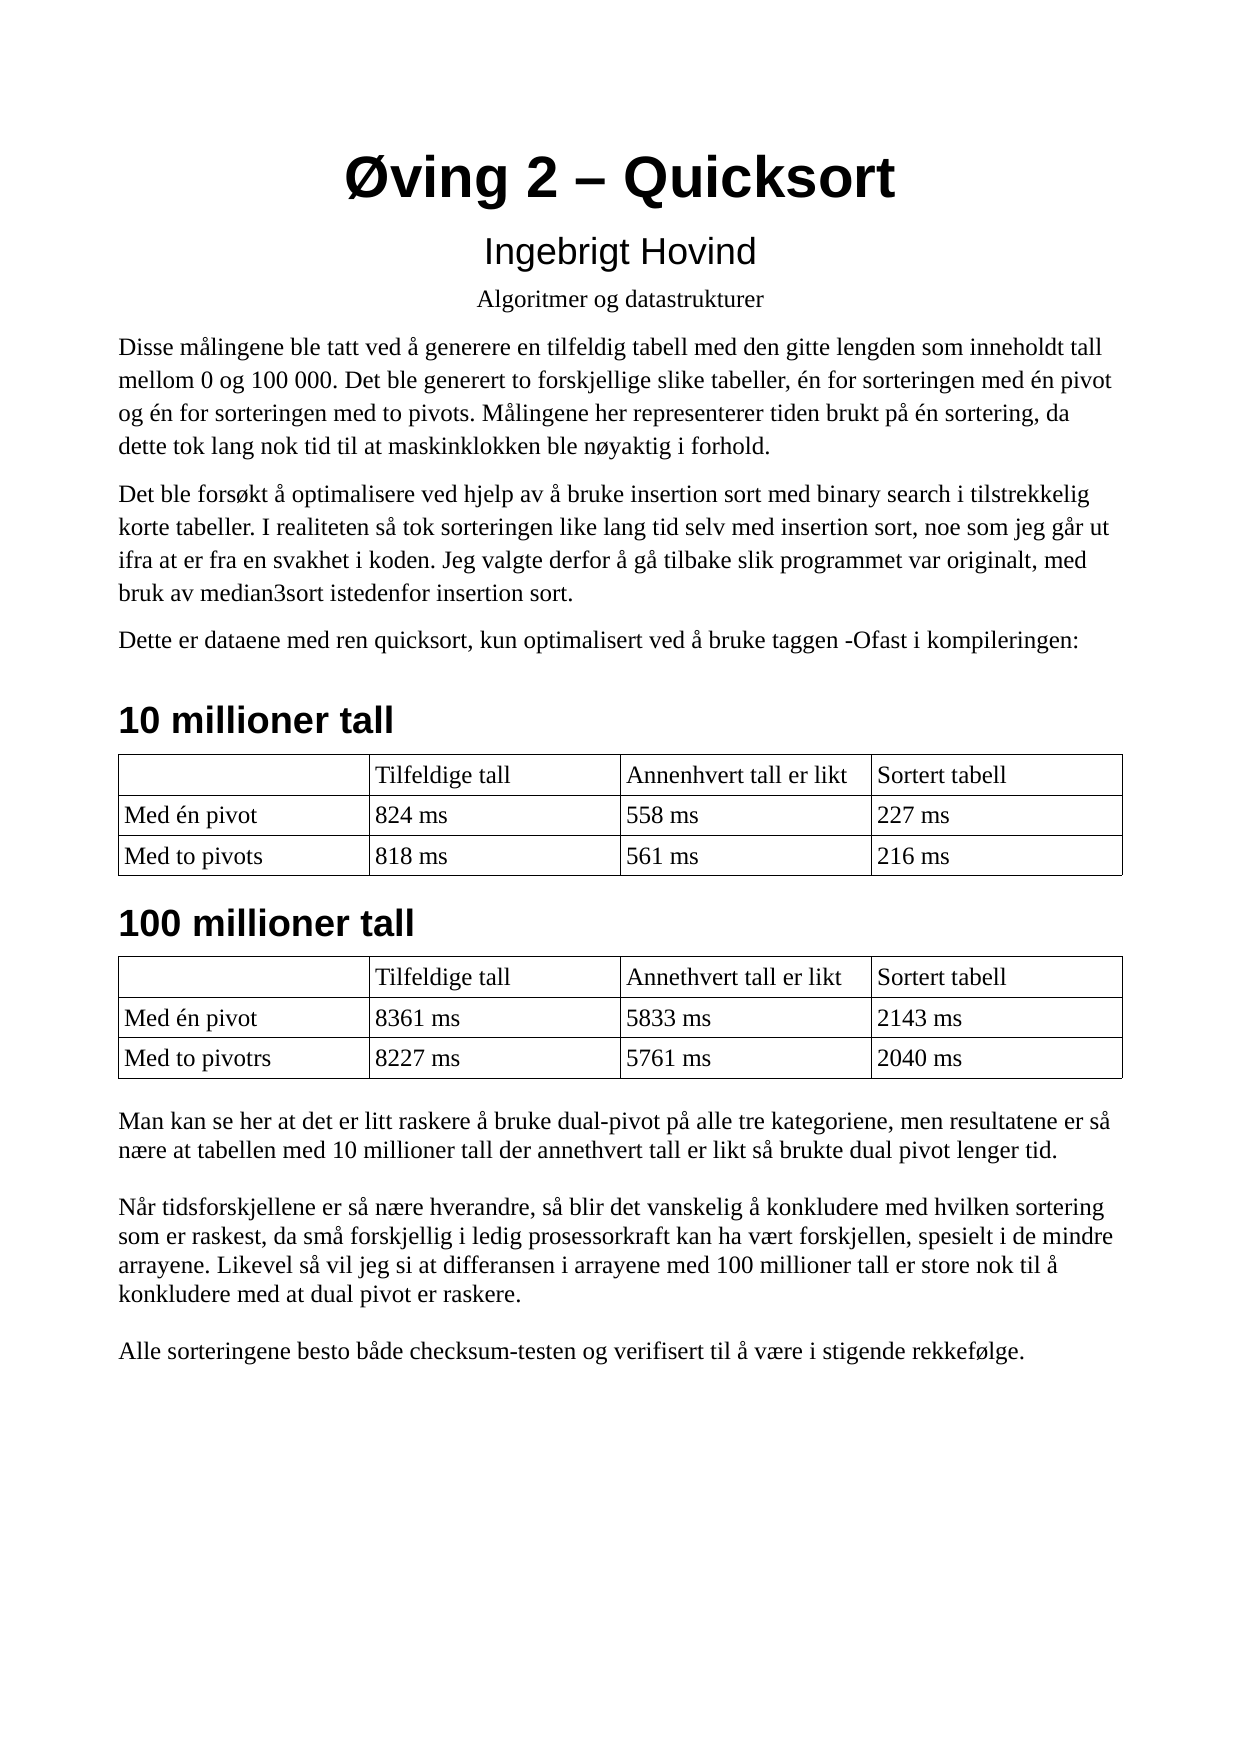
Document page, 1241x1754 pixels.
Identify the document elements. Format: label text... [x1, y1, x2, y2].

text Algoritmer og datastrukturer [118, 284, 1122, 313]
table_cell 818 ms [370, 836, 620, 875]
table_cell 8227 ms [370, 1038, 620, 1077]
table_cell Med én pivot [119, 796, 369, 835]
title Øving 2 – Quicksort [118, 143, 1122, 210]
table_cell 2143 ms [872, 998, 1122, 1037]
subtitle 10 millioner tall [118, 698, 1122, 742]
table_header Tilfeldige tall [370, 957, 620, 997]
subtitle Ingebrigt Hovind [118, 229, 1122, 272]
text Når tidsforskjellene er så nære hverandre, så blir det vanskelig å konkludere med hvilken sortering som er raskest, da små forskjellig i ledig prosessorkraft kan ha vært forskjellen, spesielt i de mindre arrayene. Likevel så vil jeg si at differansen i arrayene med 100 millioner tall er store nok til å konkludere med at dual pivot er raskere. [118, 1192, 1122, 1307]
text Disse målingene ble tatt ved å generere en tilfeldig tabell med den gitte lengden som inneholdt tall mellom 0 og 100 000. Det ble generert to forskjellige slike tabeller, én for sorteringen med én pivot og én for sorteringen med to pivots. Målingene her representerer tiden brukt på én sortering, da dette tok lang nok tid til at maskinklokken ble nøyaktig i forhold. [118, 332, 1122, 460]
table_cell 824 ms [370, 796, 620, 835]
table_header Tilfeldige tall [370, 755, 620, 794]
table_header Sortert tabell [872, 755, 1122, 794]
table_cell 5833 ms [621, 998, 871, 1037]
table_header Sortert tabell [872, 957, 1122, 997]
table_cell Med én pivot [119, 998, 369, 1037]
table_cell 558 ms [621, 796, 871, 835]
table_cell 561 ms [621, 836, 871, 875]
table_cell Med to pivots [119, 836, 369, 875]
table_header [119, 755, 369, 794]
table_cell 216 ms [872, 836, 1122, 875]
subtitle 100 millioner tall [118, 900, 1122, 944]
table_header [119, 957, 369, 997]
text Man kan se her at det er litt raskere å bruke dual-pivot på alle tre kategoriene, men resultatene er så nære at tabellen med 10 millioner tall der annethvert tall er likt så brukte dual pivot lenger tid. [118, 1106, 1122, 1164]
table_cell Med to pivotrs [119, 1038, 369, 1077]
table_header Annethvert tall er likt [621, 957, 871, 997]
text Det ble forsøkt å optimalisere ved hjelp av å bruke insertion sort med binary search i tilstrekkelig korte tabeller. I realiteten så tok sorteringen like lang tid selv med insertion sort, noe som jeg går ut ifra at er fra en svakhet i koden. Jeg valgte derfor å gå tilbake slik programmet var originalt, med bruk av median3sort istedenfor insertion sort. [118, 479, 1122, 607]
table_cell 5761 ms [621, 1038, 871, 1077]
table_cell 2040 ms [872, 1038, 1122, 1077]
table_cell 227 ms [872, 796, 1122, 835]
text Alle sorteringene besto både checksum-testen og verifisert til å være i stigende rekkefølge. [118, 1336, 1122, 1365]
table_header Annenhvert tall er likt [621, 755, 871, 794]
text Dette er dataene med ren quicksort, kun optimalisert ved å bruke taggen -Ofast i kompileringen: [118, 626, 1122, 654]
table_cell 8361 ms [370, 998, 620, 1037]
